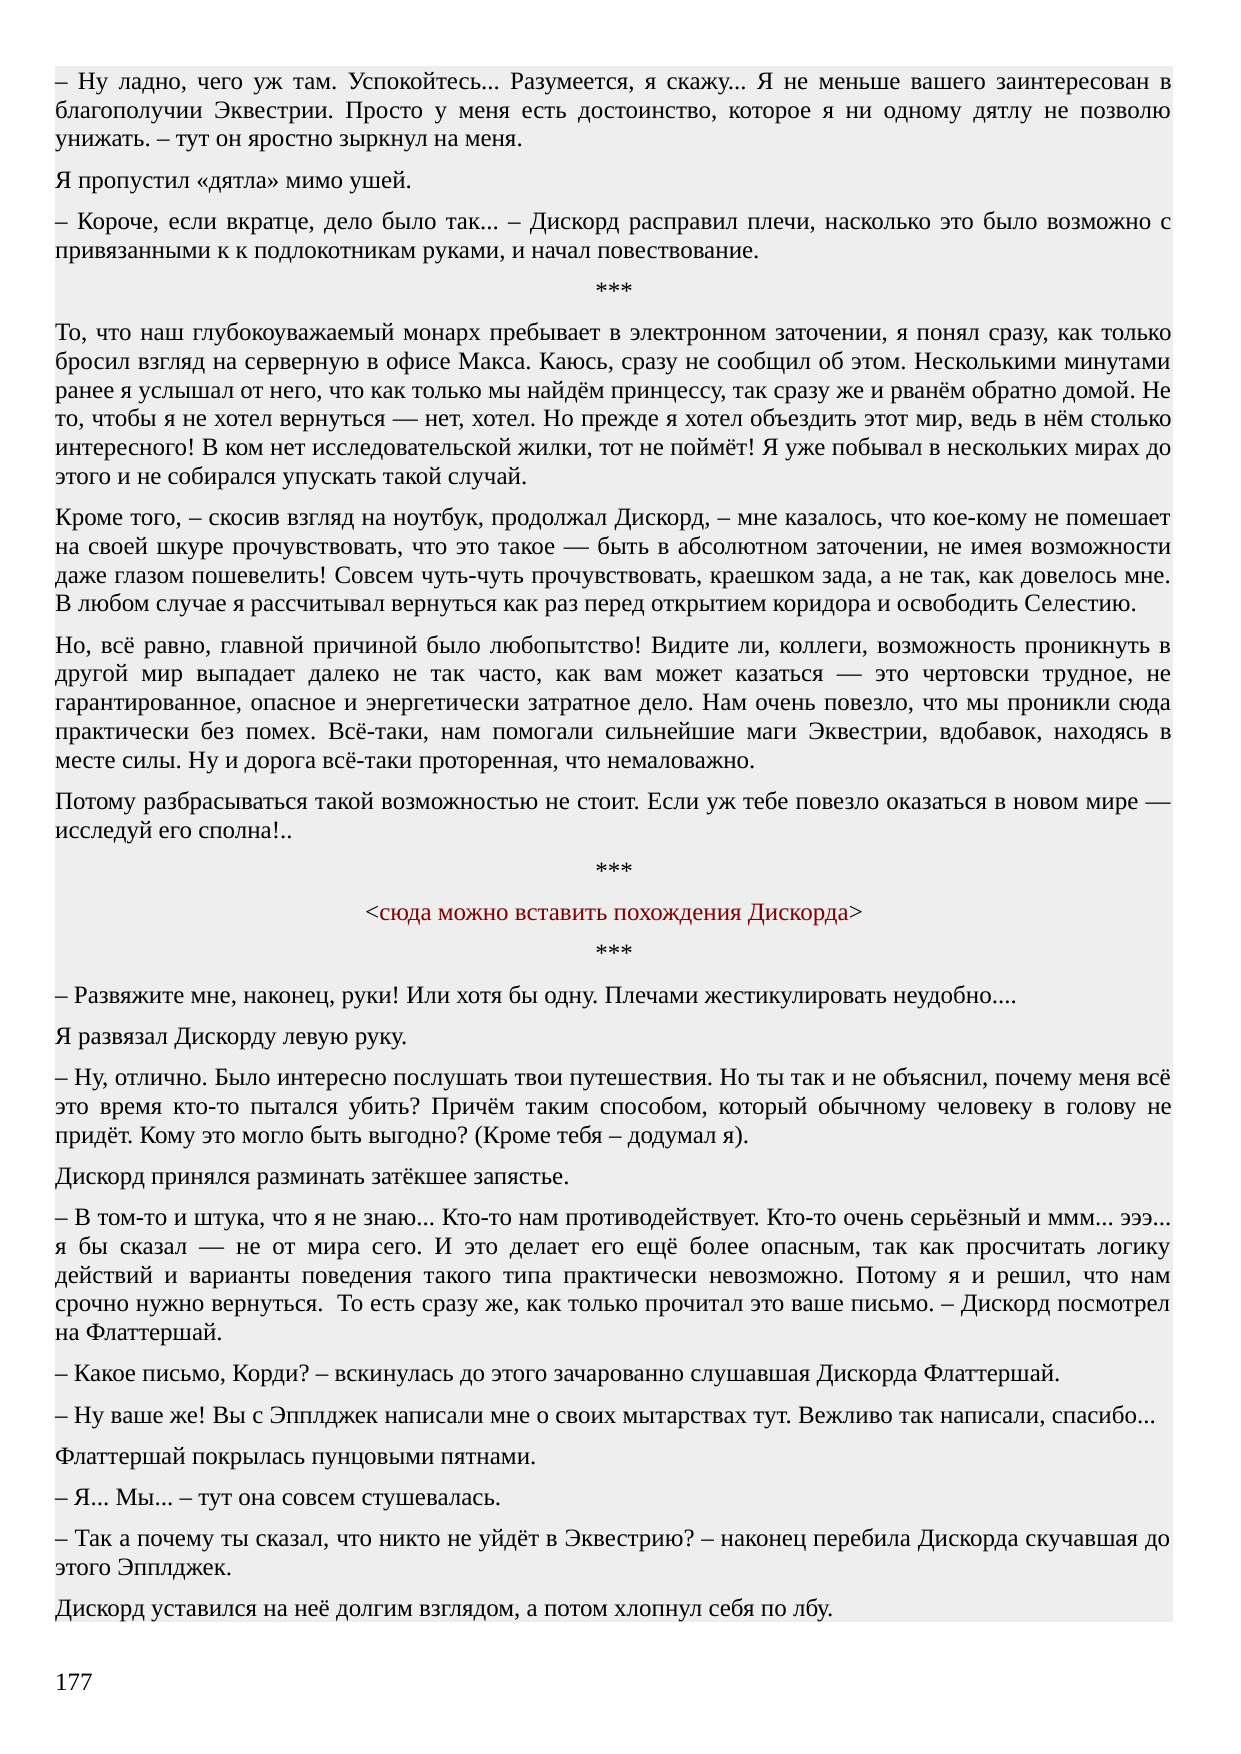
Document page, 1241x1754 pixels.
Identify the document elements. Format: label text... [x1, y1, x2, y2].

text *** [55, 938, 1173, 967]
text Кроме того, – скосив взгляд на ноутбук, продолжал Дискорд, – мне казалось, что кое-кому не помешает на своей шкуре прочувствовать, что это такое — быть в абсолютном заточении, не имея возможности даже глазом пошевелить! Совсем чуть-чуть прочувствовать, краешком зада, а не так, как довелось мне. В любом случае я рассчитывал вернуться как раз перед открытием коридора и освободить Селестию. [55, 502, 1173, 617]
text – Развяжите мне, наконец, руки! Или хотя бы одну. Плечами жестикулировать неудобно.... [55, 980, 1173, 1008]
text Флаттершай покрылась пунцовыми пятнами. [55, 1441, 1173, 1470]
text Потому разбрасываться такой возможностью не стоит. Если уж тебе повезло оказаться в новом мире — исследуй его сполна!.. [55, 786, 1173, 843]
text Я развязал Дискорду левую руку. [55, 1021, 1173, 1050]
text Я пропустил «дятла» мимо ушей. [55, 165, 1173, 193]
text – Какое письмо, Корди? – вскинулась до этого зачарованно слушавшая Дискорда Флаттершай. [55, 1358, 1173, 1387]
text Дискорд уставился на неё долгим взглядом, а потом хлопнул себя по лбу. [55, 1593, 1173, 1622]
text – Ну ваше же! Вы с Эпплджек написали мне о своих мытарствах тут. Вежливо так написали, спасибо... [55, 1400, 1173, 1428]
text – Ну, отлично. Было интересно послушать твои путешествия. Но ты так и не объяснил, почему меня всё это время кто-то пытался убить? Причём таким способом, который обычному человеку в голову не придёт. Кому это могло быть выгодно? (Кроме тебя – додумал я). [55, 1062, 1173, 1148]
text – Так а почему ты сказал, что никто не уйдёт в Эквестрию? – наконец перебила Дискорда скучавшая до этого Эпплджек. [55, 1523, 1173, 1581]
text – Короче, если вкратце, дело было так... – Дискорд расправил плечи, насколько это было возможно с привязанными к к подлокотникам руками, и начал повествование. [55, 206, 1173, 263]
text Но, всё равно, главной причиной было любопытство! Видите ли, коллеги, возможность проникнуть в другой мир выпадает далеко не так часто, как вам может казаться — это чертовски трудное, не гарантированное, опасное и энергетически затратное дело. Нам очень повезло, что мы проникли сюда практически без помех. Всё-таки, нам помогали сильнейшие маги Эквестрии, вдобавок, находясь в месте силы. Ну и дорога всё-таки проторенная, что немаловажно. [55, 630, 1173, 773]
text *** [55, 276, 1173, 305]
text Дискорд принялся разминать затёкшее запястье. [55, 1161, 1173, 1190]
text – В том-то и штука, что я не знаю... Кто-то нам противодействует. Кто-то очень серьёзный и ммм... эээ... я бы сказал — не от мира сего. И это делает его ещё более опасным, так как просчитать логику действий и варианты поведения такого типа практически невозможно. Потому я и решил, что нам срочно нужно вернуться. То есть сразу же, как только прочитал это ваше письмо. – Дискорд посмотрел на Флаттершай. [55, 1202, 1173, 1346]
text То, что наш глубокоуважаемый монарх пребывает в электронном заточении, я понял сразу, как только бросил взгляд на серверную в офисе Макса. Каюсь, сразу не сообщил об этом. Несколькими минутами ранее я услышал от него, что как только мы найдём принцессу, так сразу же и рванём обратно домой. Не то, чтобы я не хотел вернуться — нет, хотел. Но прежде я хотел объездить этот мир, ведь в нём столько интересного! В ком нет исследовательской жилки, тот не поймёт! Я уже побывал в нескольких мирах до этого и не собирался упускать такой случай. [55, 317, 1173, 490]
text <сюда можно вставить похождения Дискорда> [55, 897, 1173, 926]
text – Я... Мы... – тут она совсем стушевалась. [55, 1482, 1173, 1511]
text – Ну ладно, чего уж там. Успокойтесь... Разумеется, я скажу... Я не меньше вашего заинтересован в благополучии Эквестрии. Просто у меня есть достоинство, которое я ни одному дятлу не позволю унижать. – тут он яростно зыркнул на меня. [55, 66, 1173, 152]
text *** [55, 856, 1173, 885]
